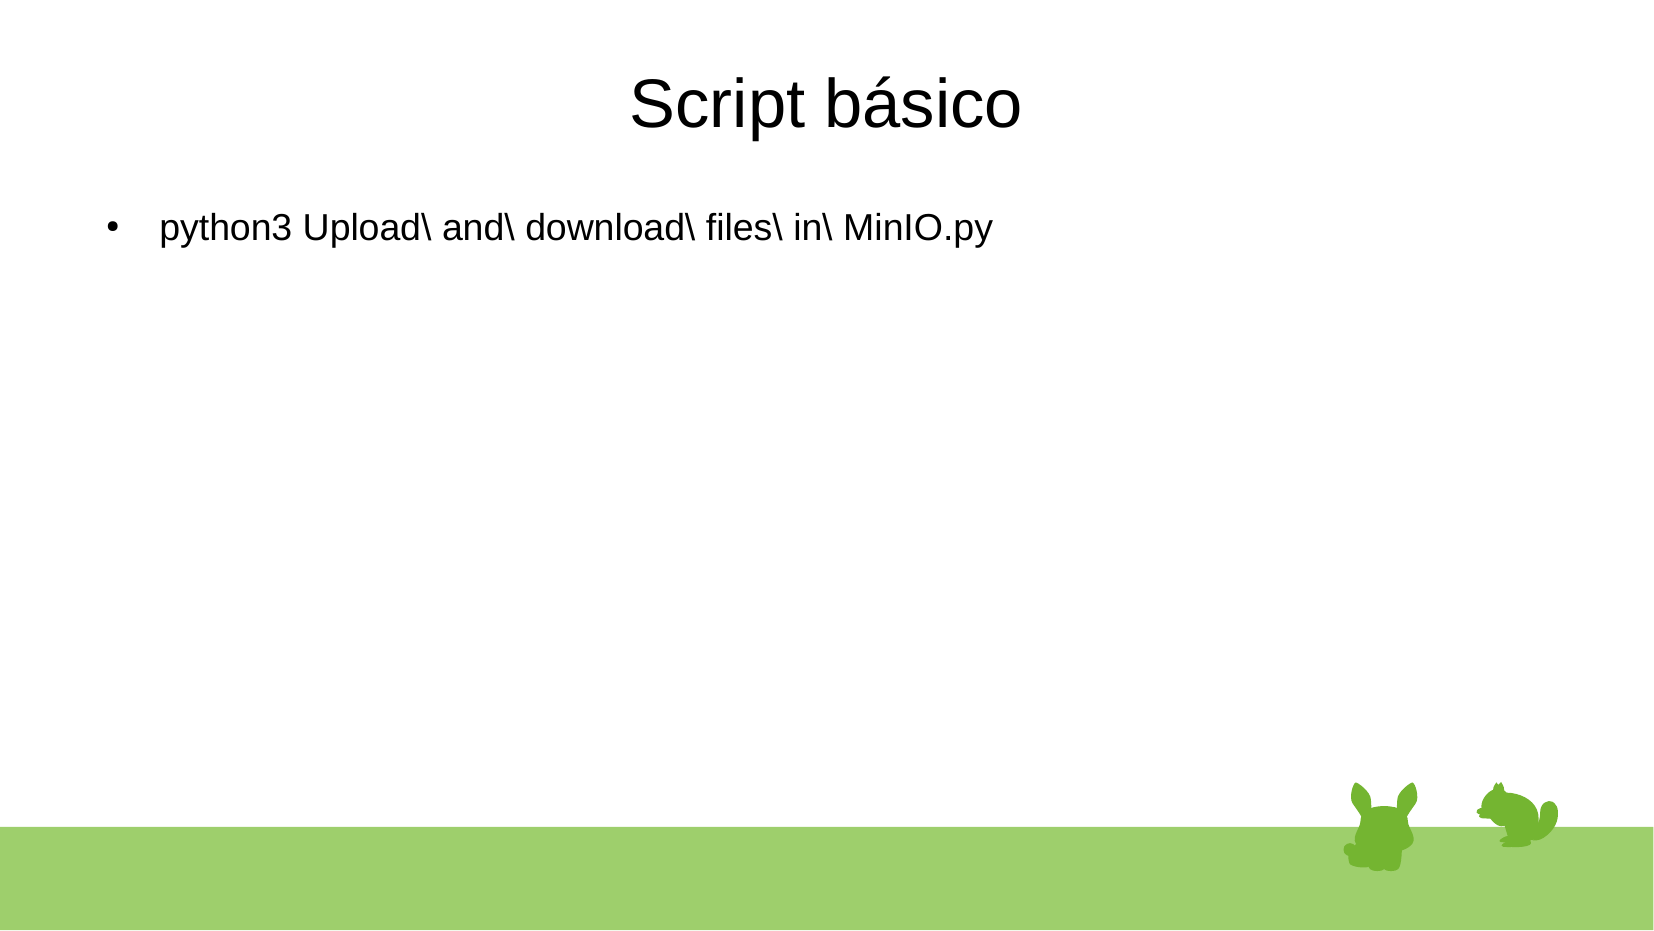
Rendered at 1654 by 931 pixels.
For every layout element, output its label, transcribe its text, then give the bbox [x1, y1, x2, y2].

list python3 Upload\ and\ download\ files\ in\ MinIO.py [88, 206, 1565, 739]
title Script básico [88, 29, 1565, 178]
